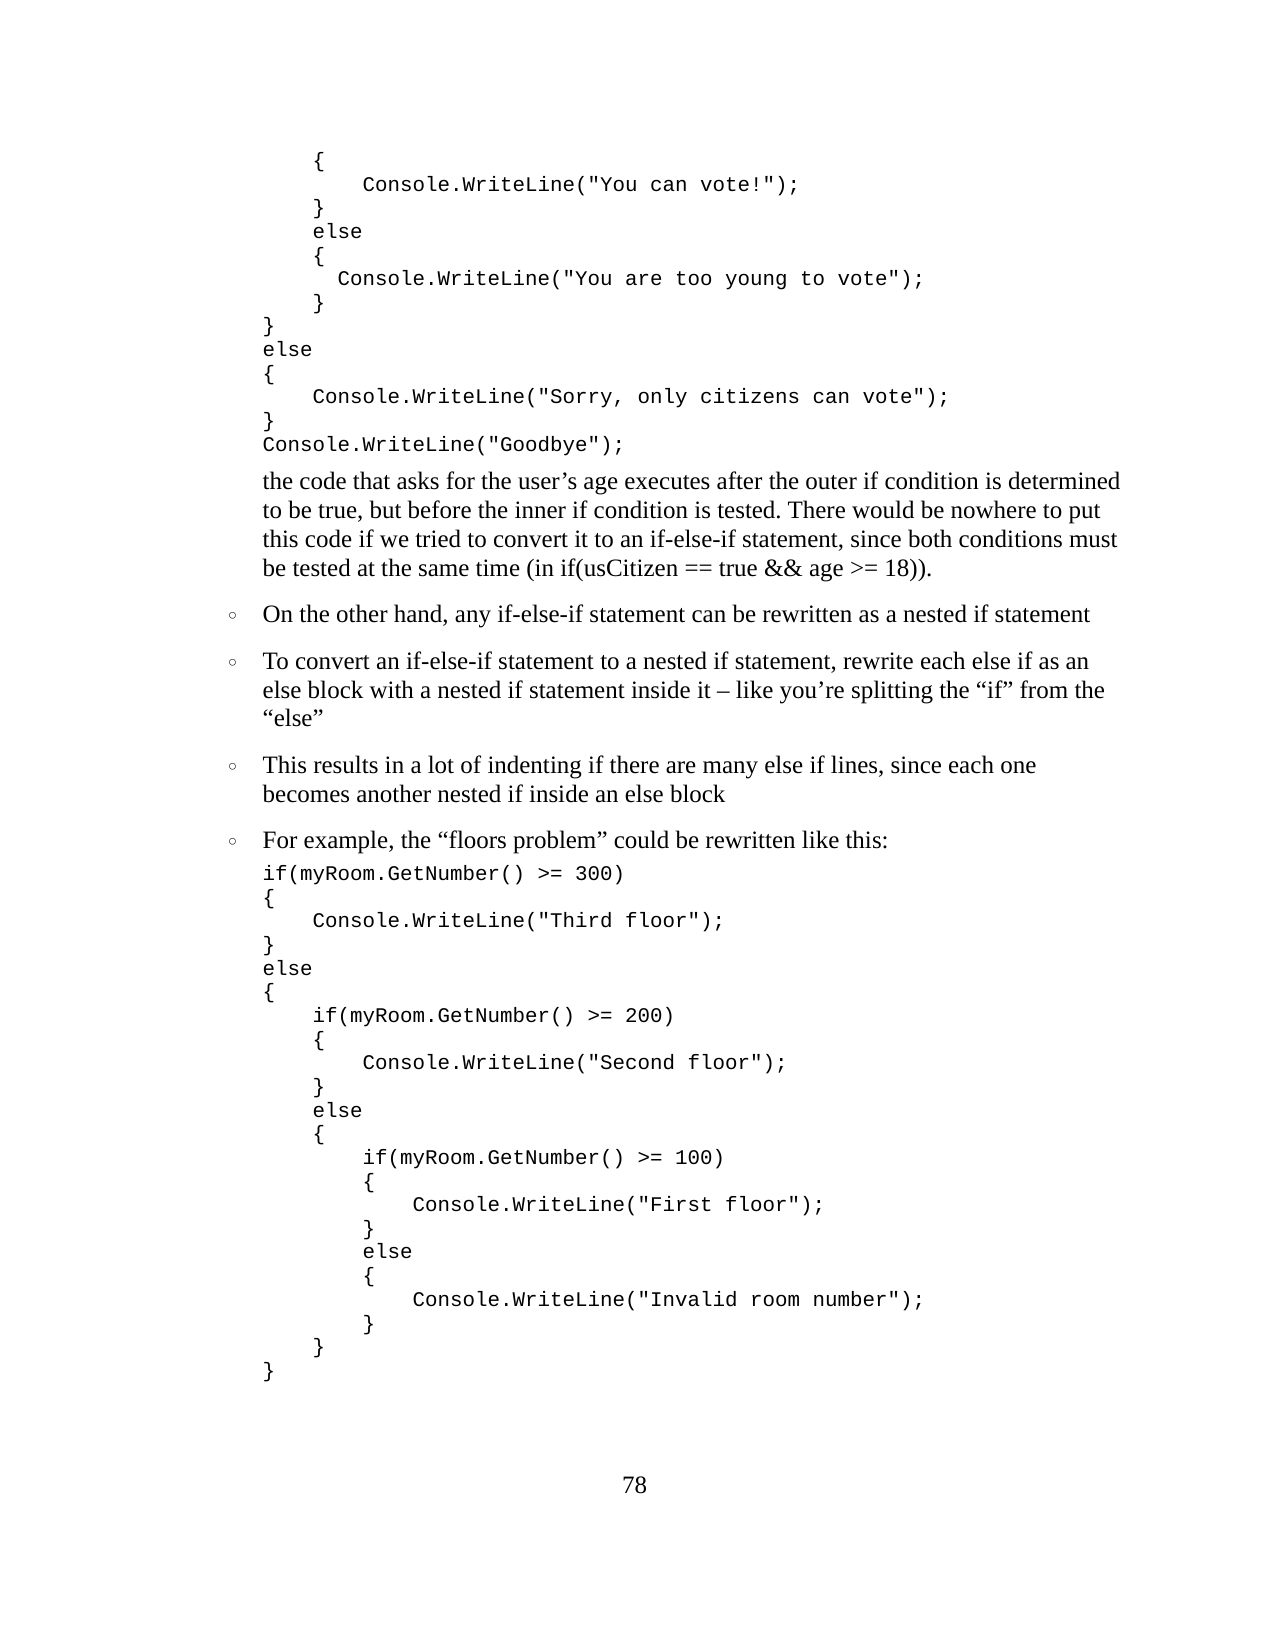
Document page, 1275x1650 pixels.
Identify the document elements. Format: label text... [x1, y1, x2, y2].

list For example, the “floors problem” could be rewritten like this: [225, 826, 1125, 854]
list Console.WriteLine("Second floor"); [225, 1052, 1125, 1076]
list To convert an if-else-if statement to a nested if statement, rewrite each else if as an else block with a nested if statement inside it – like you’re splitting the “if” from the “else” [225, 646, 1125, 732]
list } [225, 1076, 1125, 1100]
list { [225, 1171, 1125, 1194]
list This results in a lot of indenting if there are many else if lines, since each one becomes another nested if inside an else block [225, 750, 1125, 808]
list { [225, 244, 1125, 268]
list } [225, 1360, 1125, 1383]
list Console.WriteLine("Invalid room number"); [225, 1289, 1125, 1312]
list { [225, 1123, 1125, 1147]
list the code that asks for the user’s age executes after the outer if condition is determined to be true, but before the inner if condition is tested. There would be nowhere to put this code if we tried to convert it to an if-else-if statement, since both conditions must be tested at the same time (in if(usCitizen == true && age >= 18)). [225, 466, 1125, 581]
list { [225, 1029, 1125, 1052]
list } [225, 1218, 1125, 1242]
list if(myRoom.GetNumber() >= 100) [225, 1147, 1125, 1171]
list Console.WriteLine("You can vote!"); [225, 174, 1125, 197]
list } [225, 934, 1125, 958]
list } [225, 1336, 1125, 1360]
list else [225, 1242, 1125, 1265]
list } [225, 292, 1125, 316]
list else [225, 1100, 1125, 1123]
list } [225, 1312, 1125, 1336]
list } [225, 197, 1125, 221]
list { [225, 1265, 1125, 1289]
list { [225, 363, 1125, 386]
list } [225, 410, 1125, 434]
list On the other hand, any if-else-if statement can be rewritten as a nested if statement [225, 599, 1125, 628]
list } [225, 316, 1125, 339]
list { [225, 150, 1125, 174]
list { [225, 887, 1125, 911]
list Console.WriteLine("You are too young to vote"); [225, 268, 1125, 292]
list { [225, 981, 1125, 1005]
list else [225, 958, 1125, 981]
list if(myRoom.GetNumber() >= 300) [225, 863, 1125, 887]
list if(myRoom.GetNumber() >= 200) [225, 1005, 1125, 1029]
list Console.WriteLine("Goodbye"); [225, 434, 1125, 457]
list Console.WriteLine("Sorry, only citizens can vote"); [225, 386, 1125, 410]
list else [225, 221, 1125, 244]
list else [225, 339, 1125, 363]
list Console.WriteLine("First floor"); [225, 1194, 1125, 1218]
list Console.WriteLine("Third floor"); [225, 911, 1125, 934]
